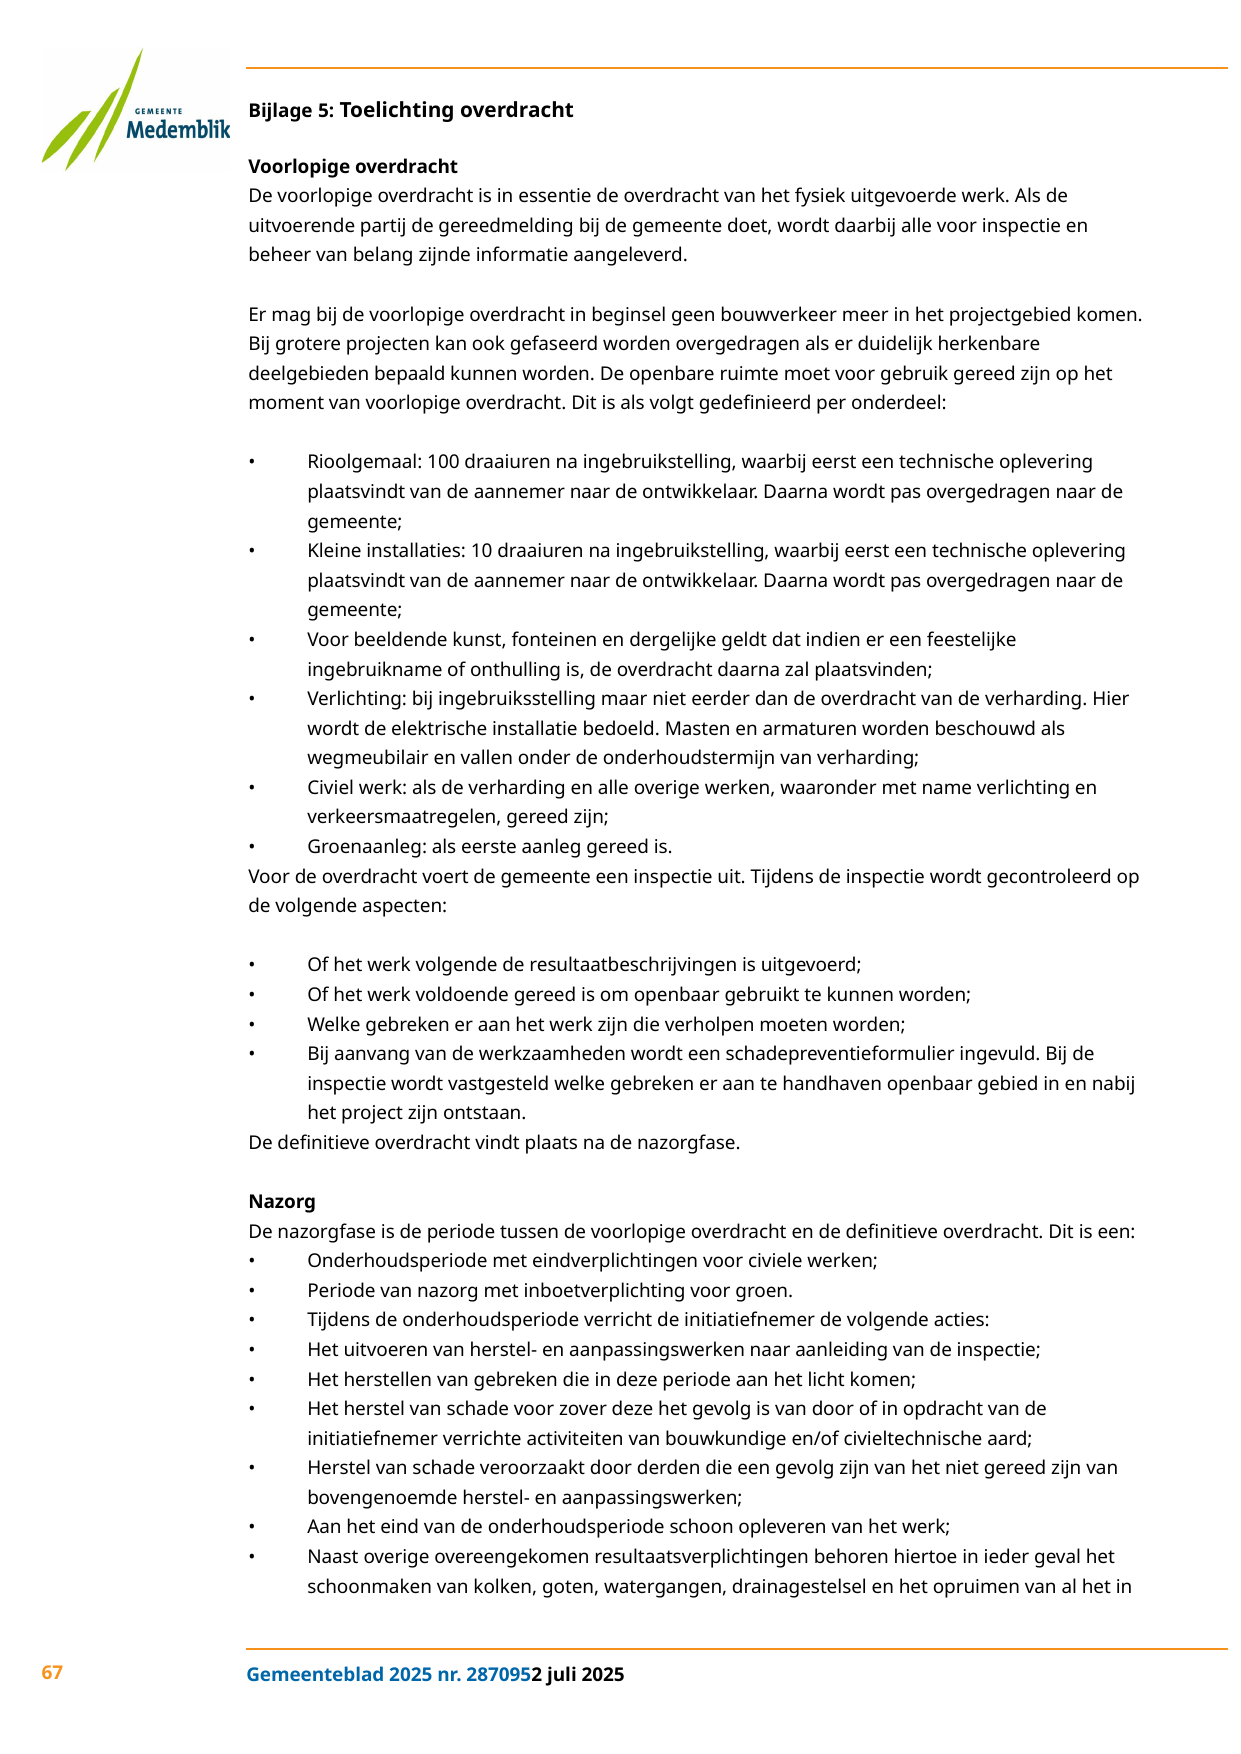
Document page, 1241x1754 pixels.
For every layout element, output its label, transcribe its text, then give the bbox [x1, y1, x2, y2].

list Verlichting: bij ingebruiksstelling maar niet eerder dan de overdracht van de verharding. Hier wordt de elektrische installatie bedoeld. Masten en armaturen worden beschouwd als wegmeubilair en vallen onder de onderhoudstermijn van verharding; [248, 685, 1152, 770]
list Civiel werk: als de verharding en alle overige werken, waaronder met name verlichting en verkeersmaatregelen, gereed zijn; [248, 774, 1152, 829]
list Of het werk voldoende gereed is om openbaar gebruikt te kunnen worden; [248, 981, 1152, 1007]
list Naast overige overeengekomen resultaatsverplichtingen behoren hiertoe in ieder geval het schoonmaken van kolken, goten, watergangen, drainagestelsel en het opruimen van al het in [248, 1543, 1152, 1599]
list Tijdens de onderhoudsperiode verricht de initiatiefnemer de volgende acties: [248, 1307, 1152, 1332]
text Voorlopige overdracht [248, 153, 1152, 179]
list Herstel van schade veroorzaakt door derden die een gevolg zijn van het niet gereed zijn van bovengenoemde herstel- en aanpassingswerken; [248, 1454, 1152, 1510]
list Groenaanleg: als eerste aanleg gereed is. [248, 833, 1152, 859]
text Bijlage 5: Toelichting overdracht [248, 95, 1152, 123]
list Periode van nazorg met inboetverplichting voor groen. [248, 1277, 1152, 1303]
text De definitieve overdracht vindt plaats na de nazorgfase. [248, 1129, 1152, 1155]
text Er mag bij de voorlopige overdracht in beginsel geen bouwverkeer meer in het projectgebied komen. Bij grotere projecten kan ook gefaseerd worden overgedragen als er duidelijk herkenbare deelgebieden bepaald kunnen worden. De openbare ruimte moet voor gebruik gereed zijn op het moment van voorlopige overdracht. Dit is als volgt gedefinieerd per onderdeel: [248, 301, 1152, 415]
text Nazorg [248, 1188, 1152, 1214]
list Aan het eind van de onderhoudsperiode schoon opleveren van het werk; [248, 1514, 1152, 1539]
list Welke gebreken er aan het werk zijn die verholpen moeten worden; [248, 1011, 1152, 1037]
list Het herstellen van gebreken die in deze periode aan het licht komen; [248, 1366, 1152, 1392]
list Rioolgemaal: 100 draaiuren na ingebruikstelling, waarbij eerst een technische oplevering plaatsvindt van de aannemer naar de ontwikkelaar. Daarna wordt pas overgedragen naar de gemeente; [248, 449, 1152, 534]
text Voor de overdracht voert de gemeente een inspectie uit. Tijdens de inspectie wordt gecontroleerd op de volgende aspecten: [248, 863, 1152, 918]
picture [41, 47, 231, 172]
list Onderhoudsperiode met eindverplichtingen voor civiele werken; [248, 1247, 1152, 1273]
list Het uitvoeren van herstel- en aanpassingswerken naar aanleiding van de inspectie; [248, 1336, 1152, 1362]
list Het herstel van schade voor zover deze het gevolg is van door of in opdracht van de initiatiefnemer verrichte activiteiten van bouwkundige en/of civieltechnische aard; [248, 1395, 1152, 1451]
text De voorlopige overdracht is in essentie de overdracht van het fysiek uitgevoerde werk. Als de uitvoerende partij de gereedmelding bij de gemeente doet, wordt daarbij alle voor inspectie en beheer van belang zijnde informatie aangeleverd. [248, 182, 1152, 267]
list Bij aanvang van de werkzaamheden wordt een schadepreventieformulier ingevuld. Bij de inspectie wordt vastgesteld welke gebreken er aan te handhaven openbaar gebied in en nabij het project zijn ontstaan. [248, 1040, 1152, 1125]
list Kleine installaties: 10 draaiuren na ingebruikstelling, waarbij eerst een technische oplevering plaatsvindt van de aannemer naar de ontwikkelaar. Daarna wordt pas overgedragen naar de gemeente; [248, 537, 1152, 622]
text De nazorgfase is de periode tussen de voorlopige overdracht en de definitieve overdracht. Dit is een: [248, 1218, 1152, 1244]
list Of het werk volgende de resultaatbeschrijvingen is uitgevoerd; [248, 952, 1152, 977]
list Voor beeldende kunst, fonteinen en dergelijke geldt dat indien er een feestelijke ingebruikname of onthulling is, de overdracht daarna zal plaatsvinden; [248, 626, 1152, 682]
